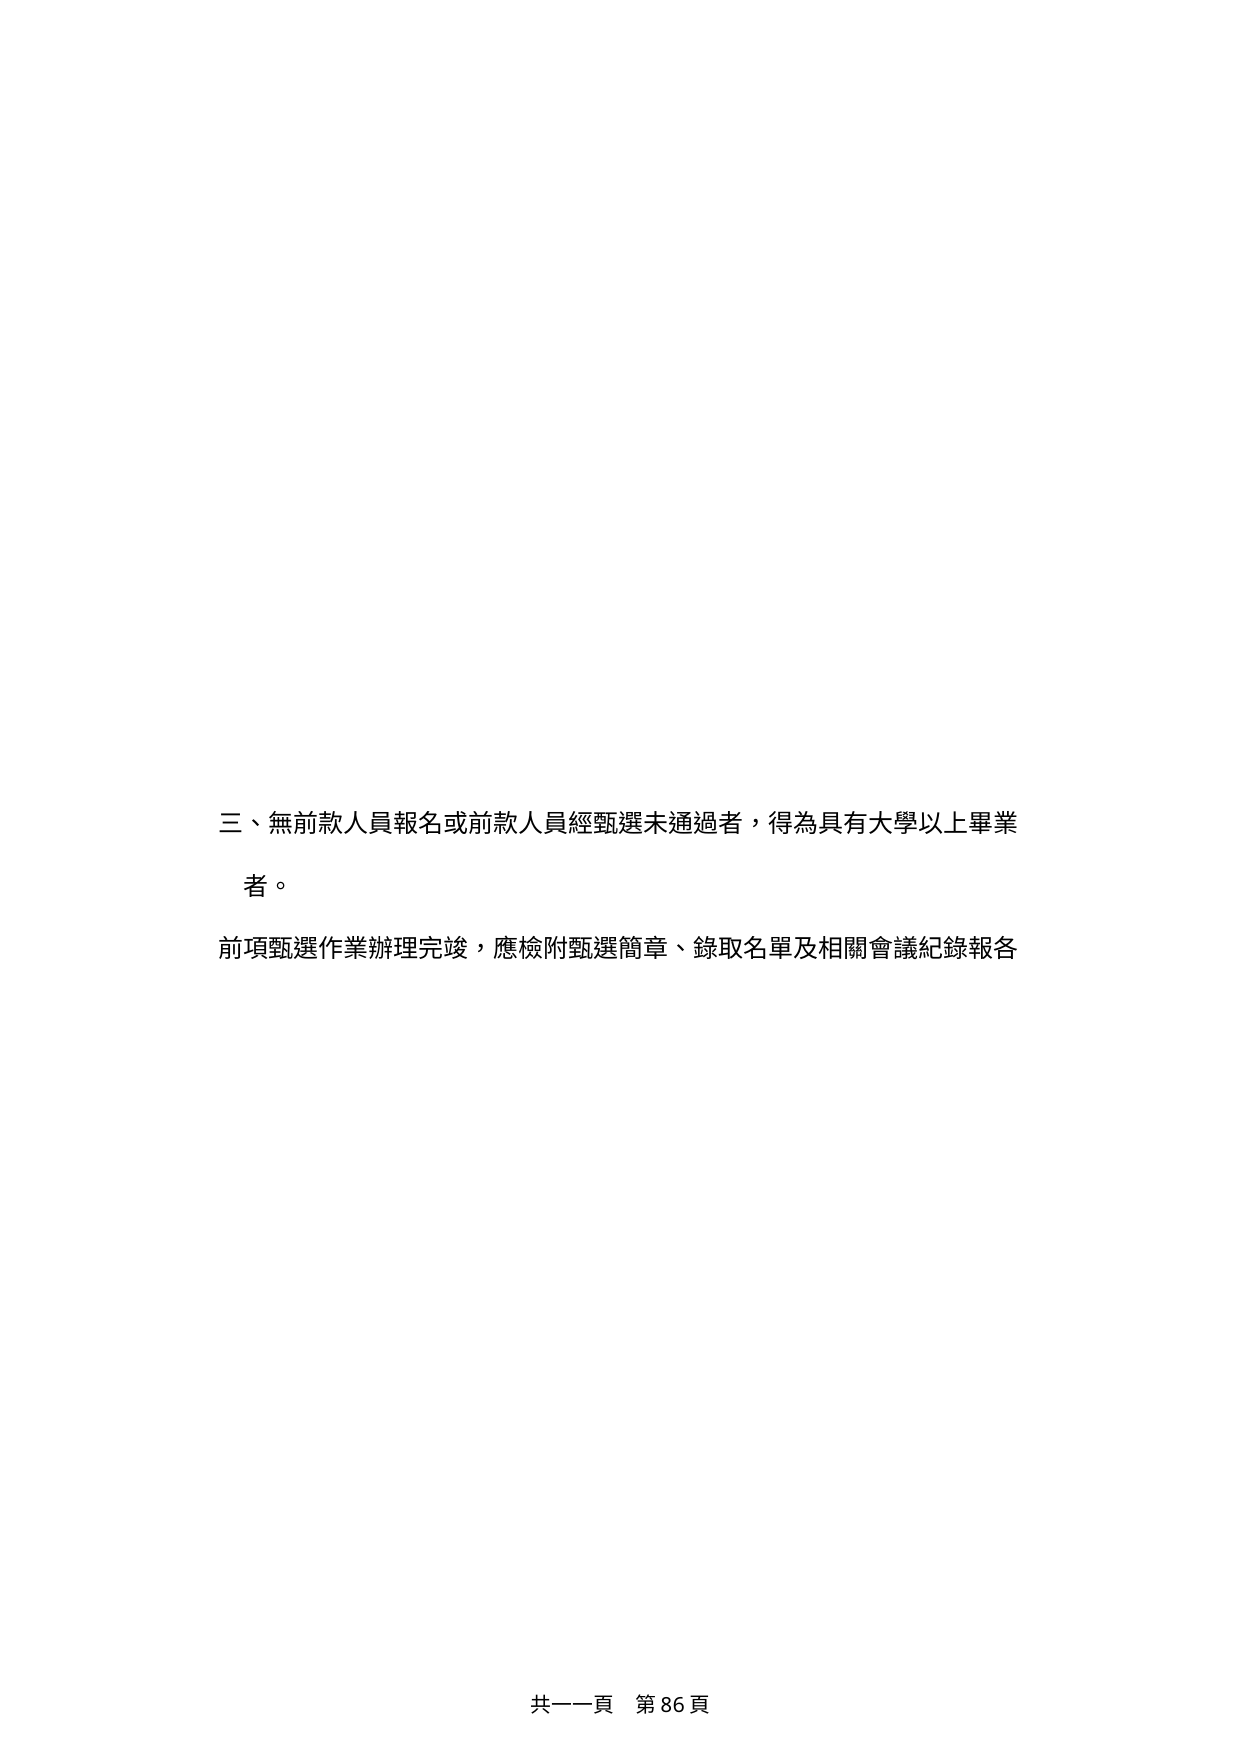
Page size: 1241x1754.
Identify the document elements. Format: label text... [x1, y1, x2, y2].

text 者。 [118, 842, 1122, 905]
text 三、無前款人員報名或前款人員經甄選未通過者，得為具有大學以上畢業 [118, 780, 1122, 842]
text 前項甄選作業辦理完竣，應檢附甄選簡章、錄取名單及相關會議紀錄報各 [118, 905, 1122, 967]
